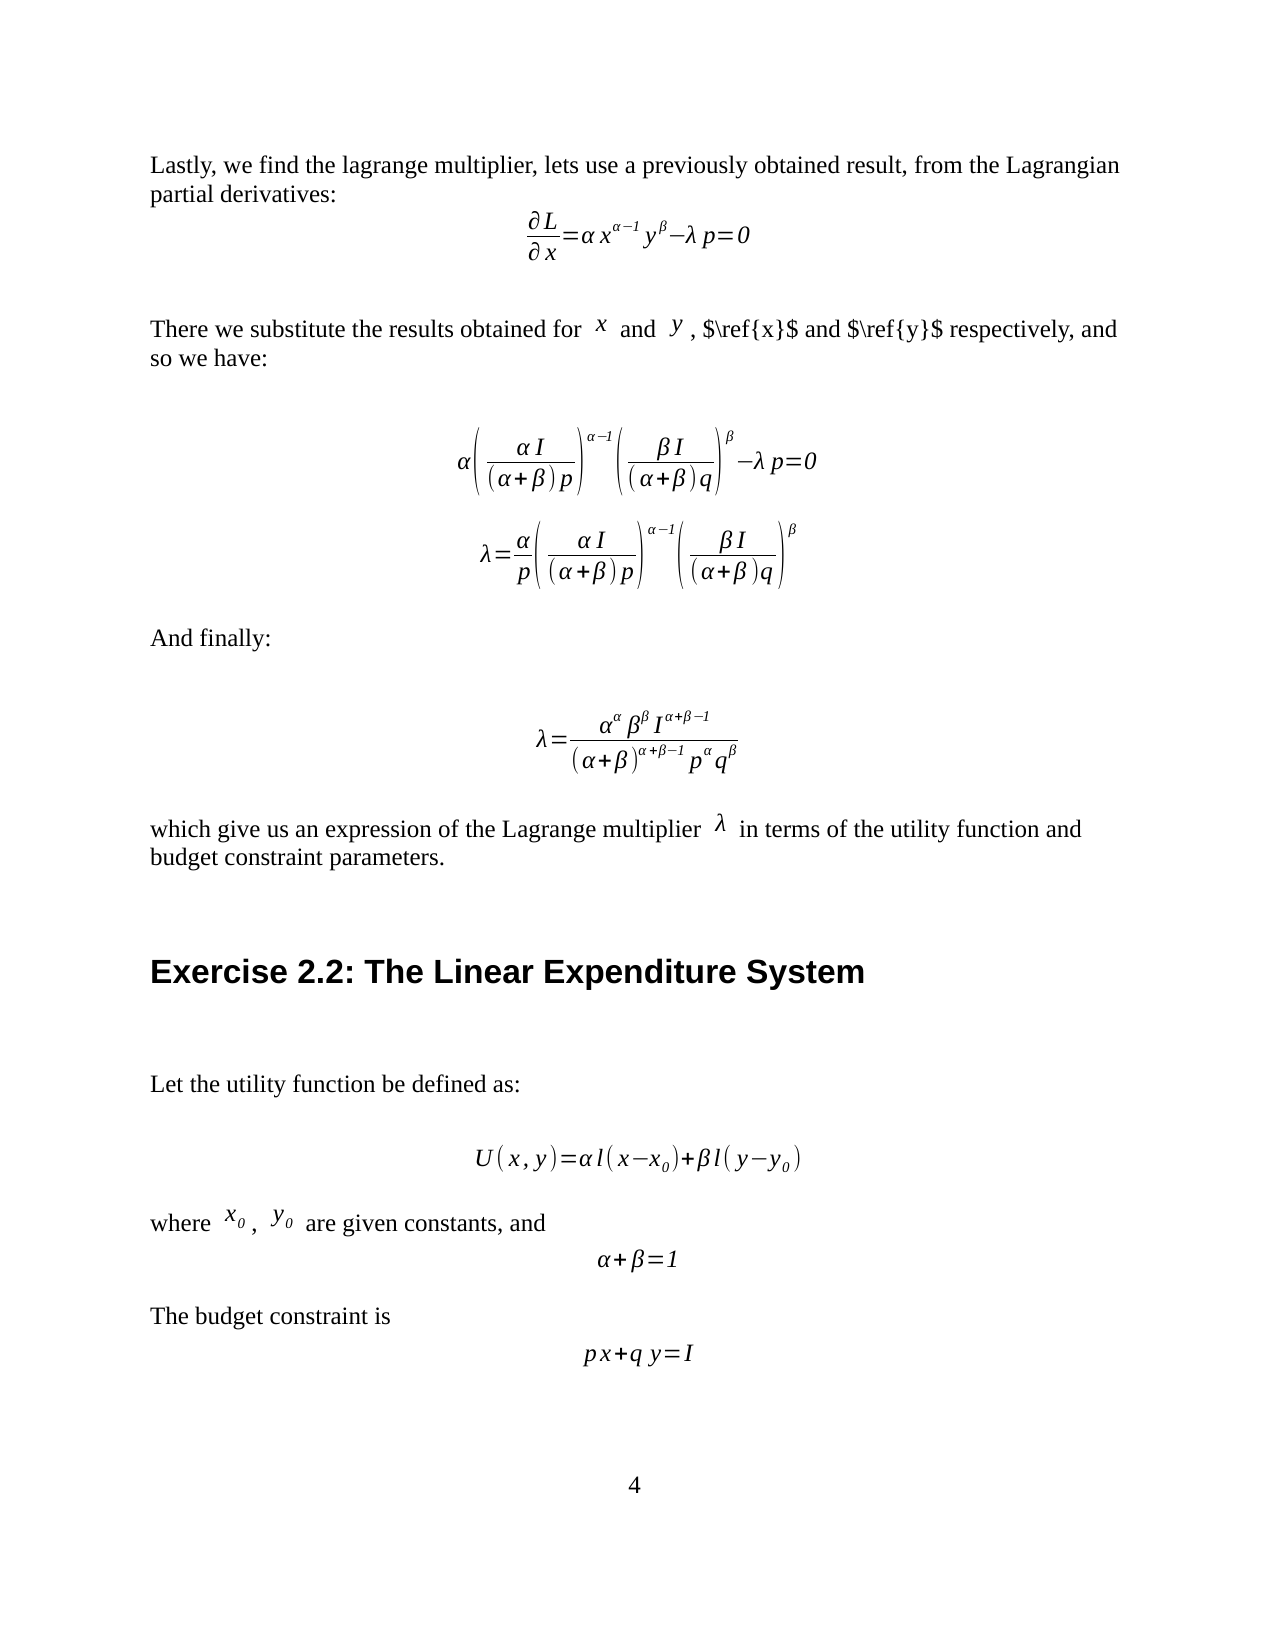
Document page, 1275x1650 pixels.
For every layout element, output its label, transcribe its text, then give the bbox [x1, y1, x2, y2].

text And finally: [150, 623, 1125, 652]
text There we substitute the results obtained for and , $\ref{x}$ and $\ref{y}$ respectively, and so we have: [150, 310, 1125, 372]
text where , are given constants, and [150, 1200, 1125, 1237]
text Let the utility function be defined as: [150, 1069, 1125, 1098]
text The budget constraint is [150, 1301, 1125, 1330]
text Lastly, we find the lagrange multiplier, lets use a previously obtained result, from the Lagrangian partial derivatives: [150, 150, 1125, 207]
subtitle Exercise 2.2: The Linear Expenditure System [150, 952, 1125, 991]
text which give us an expression of the Lagrange multiplier in terms of the utility function and budget constraint parameters. [150, 809, 1125, 871]
